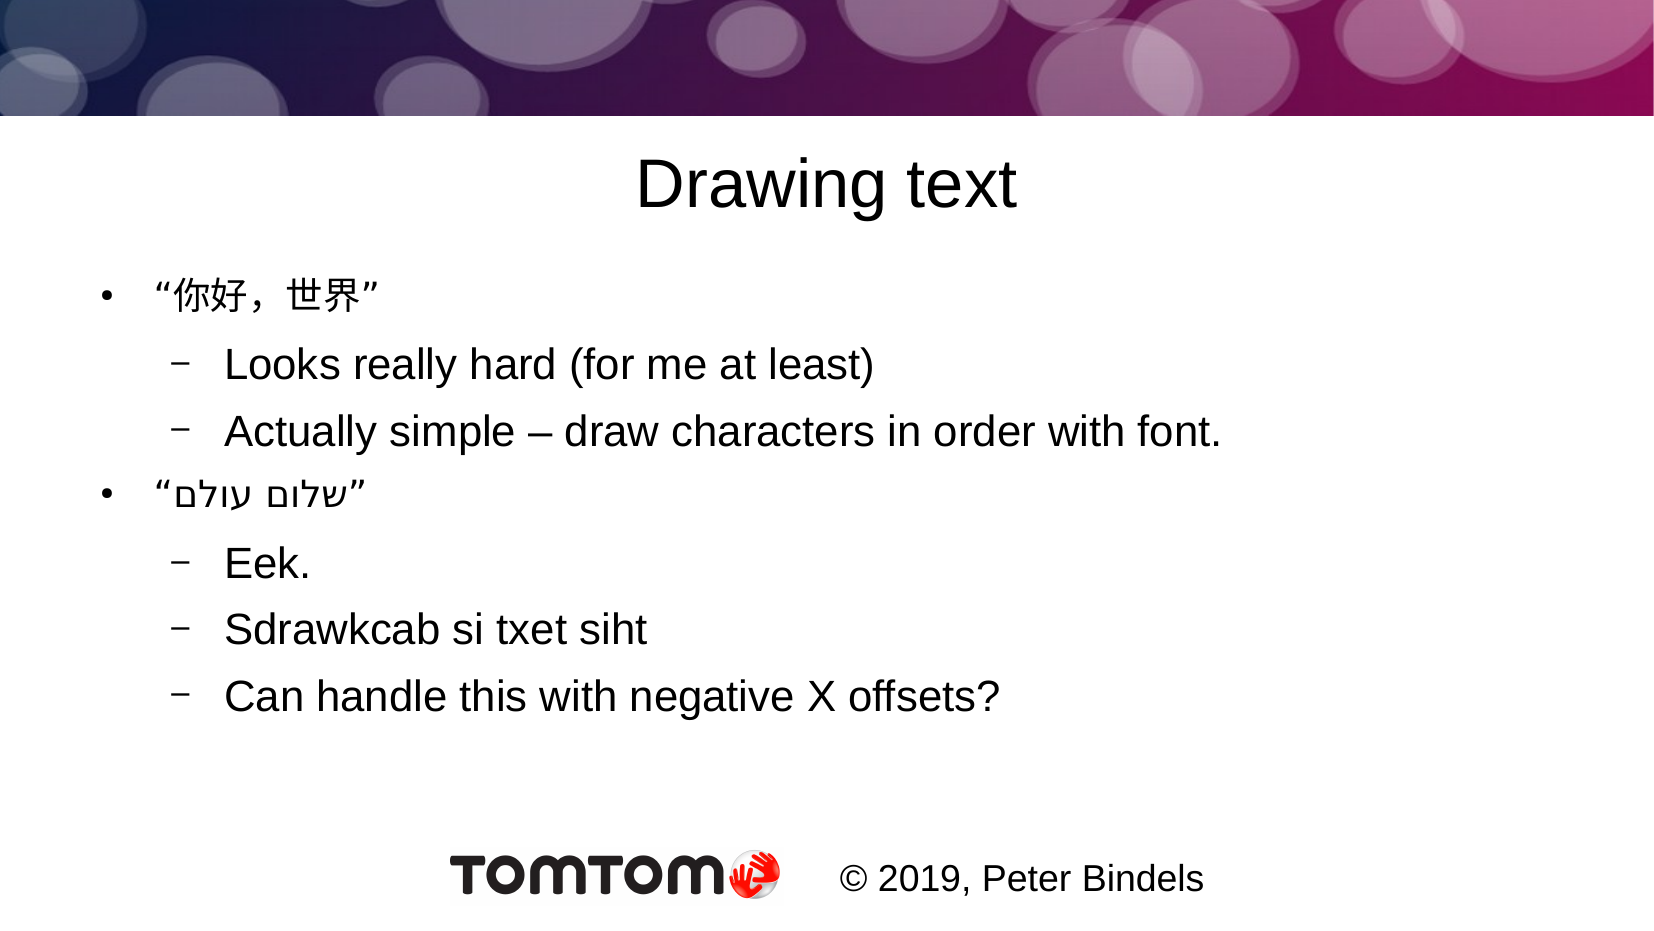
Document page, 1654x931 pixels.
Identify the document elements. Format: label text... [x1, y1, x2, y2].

picture [0, 0, 1654, 116]
picture [450, 847, 784, 906]
list “你好，世界” Looks really hard (for me at least) Actually simple – draw characters in order with font. “שלום עולם” Eek. Sdrawkcab si txet siht Can handle this with negative X offsets? [82, 274, 1571, 815]
title Drawing text [82, 119, 1571, 249]
